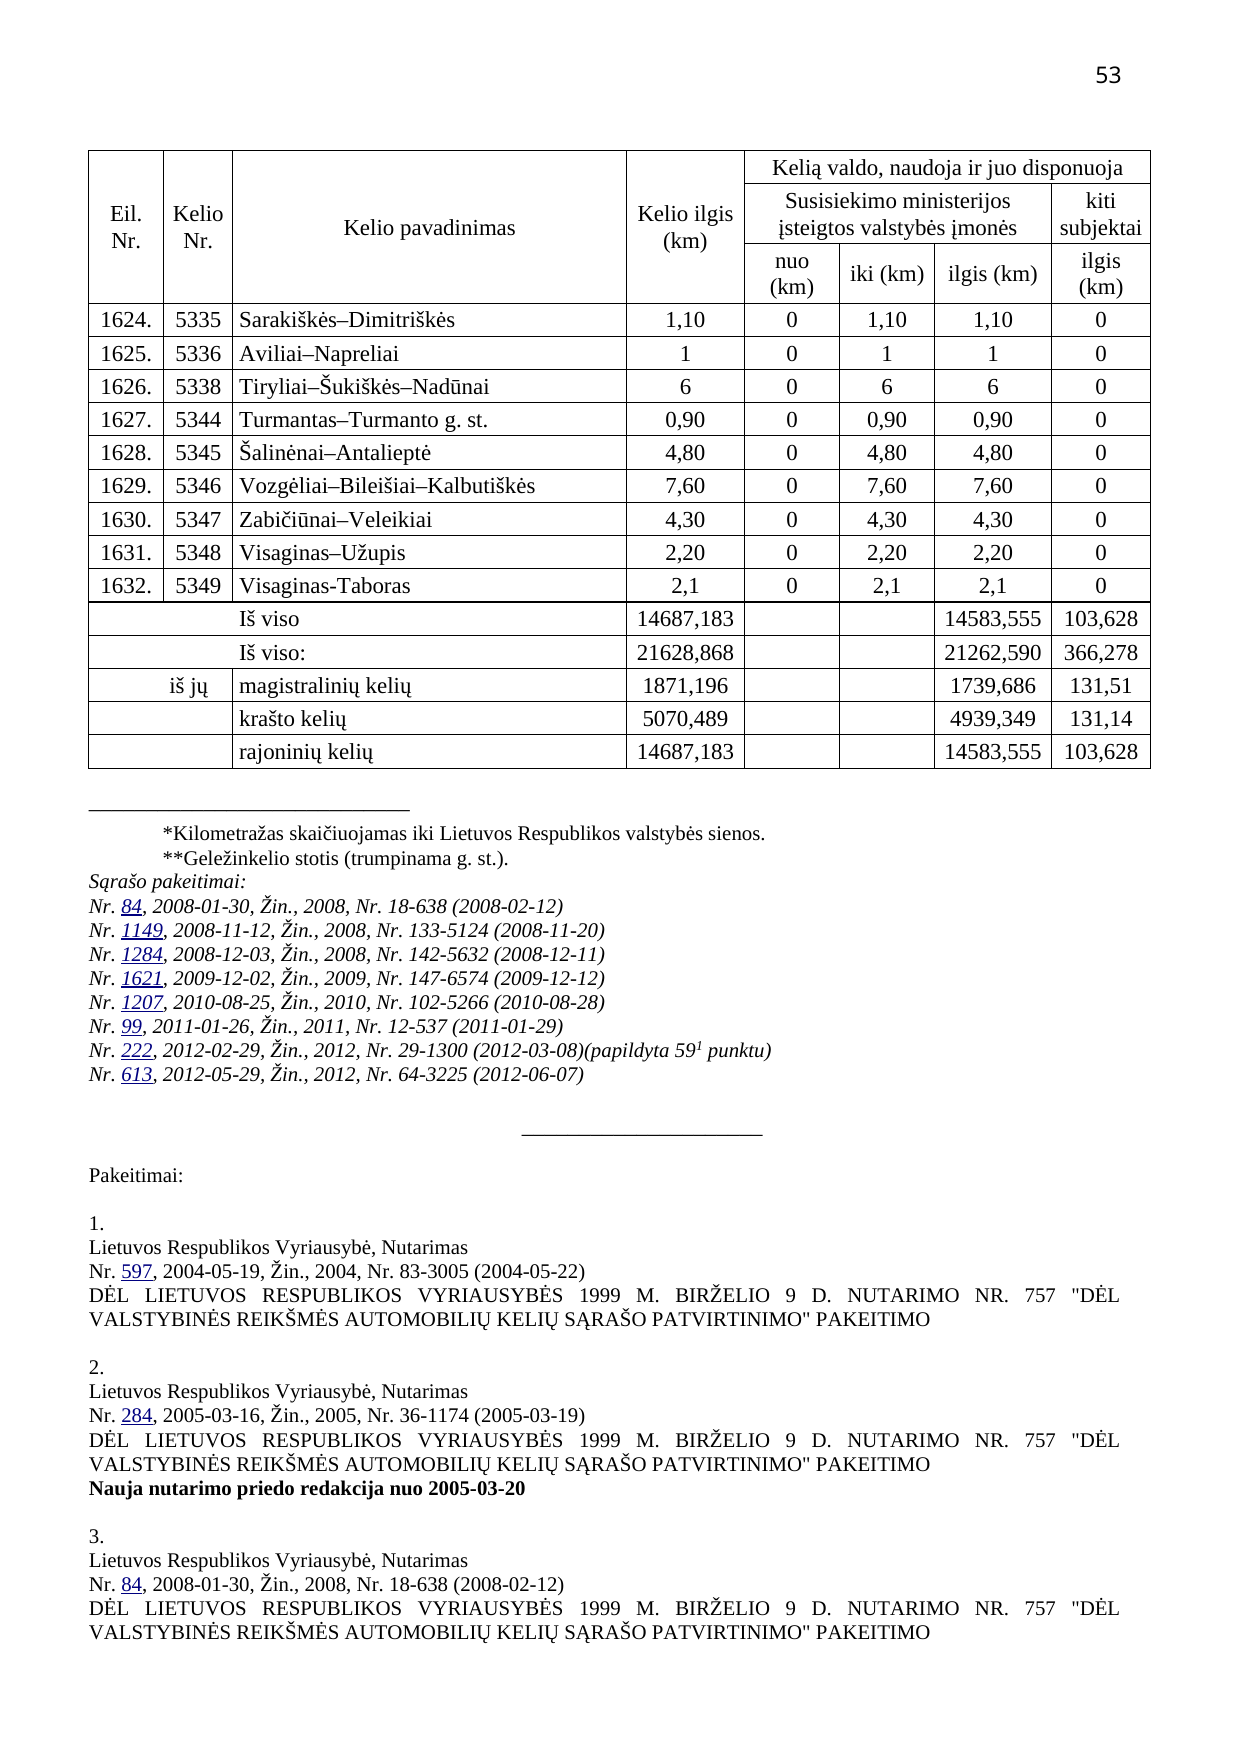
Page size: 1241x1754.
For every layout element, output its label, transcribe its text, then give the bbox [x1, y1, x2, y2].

text Sąrašo pakeitimai: [89, 869, 1121, 893]
table_cell Vozgėliai–Bileišiai–Kalbutiškės [233, 470, 626, 502]
table_cell 2,20 [935, 536, 1051, 568]
table_cell [840, 669, 934, 701]
text Pakeitimai: [89, 1163, 1121, 1187]
text Nr. 1207, 2010-08-25, Žin., 2010, Nr. 102-5266 (2010-08-28) [89, 990, 1121, 1014]
table_cell 7,60 [935, 470, 1051, 502]
table_cell [840, 636, 934, 668]
text 1. [89, 1211, 1121, 1235]
table_cell 5345 [164, 436, 232, 468]
table_cell 5349 [164, 569, 232, 601]
table_cell 0 [1052, 436, 1150, 468]
table_cell 0 [1052, 569, 1150, 601]
text DĖL LIETUVOS RESPUBLIKOS VYRIAUSYBĖS 1999 M. BIRŽELIO 9 D. NUTARIMO NR. 757 "DĖL VALSTYBINĖS REIKŠMĖS AUTOMOBILIŲ KELIŲ SĄRAŠO PATVIRTINIMO" PAKEITIMO [89, 1427, 1121, 1476]
table_cell 6 [627, 370, 744, 402]
table_header Kelią valdo, naudoja ir juo disponuoja [745, 151, 1150, 183]
table_cell 103,628 [1052, 603, 1150, 635]
text Lietuvos Respublikos Vyriausybė, Nutarimas [89, 1379, 1121, 1403]
table_cell 0,90 [840, 403, 934, 435]
table_cell 0 [745, 470, 839, 502]
table_cell 4,80 [935, 436, 1051, 468]
table_cell 1 [935, 337, 1051, 369]
table_cell [745, 702, 839, 734]
table_cell 103,628 [1052, 735, 1150, 768]
text Nr. 1149, 2008-11-12, Žin., 2008, Nr. 133-5124 (2008-11-20) [89, 918, 1121, 942]
table_cell 0 [745, 337, 839, 369]
table_cell 0 [745, 436, 839, 468]
table_cell [163, 603, 233, 635]
text *Kilometražas skaičiuojamas iki Lietuvos Respublikos valstybės sienos. [89, 821, 1121, 845]
table_cell 1,10 [935, 304, 1051, 336]
text Nr. 1621, 2009-12-02, Žin., 2009, Nr. 147-6574 (2009-12-12) [89, 966, 1121, 990]
table_cell 2,1 [935, 569, 1051, 601]
table_cell 14687,183 [627, 603, 744, 635]
table_cell 2,20 [840, 536, 934, 568]
table_cell 0 [1052, 403, 1150, 435]
table_cell 21262,590 [935, 636, 1051, 668]
table_cell krašto kelių [233, 702, 626, 734]
text DĖL LIETUVOS RESPUBLIKOS VYRIAUSYBĖS 1999 M. BIRŽELIO 9 D. NUTARIMO NR. 757 "DĖL VALSTYBINĖS REIKŠMĖS AUTOMOBILIŲ KELIŲ SĄRAŠO PATVIRTINIMO" PAKEITIMO [89, 1596, 1121, 1644]
table_cell 14583,555 [935, 735, 1051, 768]
text Nr. 597, 2004-05-19, Žin., 2004, Nr. 83-3005 (2004-05-22) [89, 1259, 1121, 1283]
text Nauja nutarimo priedo redakcija nuo 2005-03-20 [89, 1476, 1121, 1500]
table_cell 6 [935, 370, 1051, 402]
text Nr. 84, 2008-01-30, Žin., 2008, Nr. 18-638 (2008-02-12) [89, 893, 1121, 918]
table_cell 5070,489 [627, 702, 744, 734]
table_cell Visaginas-Taboras [233, 569, 626, 601]
table_cell 1632. [89, 569, 163, 601]
table_cell 14687,183 [627, 735, 744, 768]
table_header Kelio Nr. [164, 151, 232, 302]
table_cell 4939,349 [935, 702, 1051, 734]
table_cell 5347 [164, 503, 232, 535]
text Nr. 613, 2012-05-29, Žin., 2012, Nr. 64-3225 (2012-06-07) [89, 1062, 1121, 1086]
text Nr. 84, 2008-01-30, Žin., 2008, Nr. 18-638 (2008-02-12) [89, 1572, 1121, 1596]
table_cell 1631. [89, 536, 163, 568]
table_header Kelio pavadinimas [233, 151, 626, 302]
table_cell 1 [840, 337, 934, 369]
table_cell 131,51 [1052, 669, 1150, 701]
text 3. [89, 1524, 1121, 1548]
table_cell 0 [1052, 536, 1150, 568]
table_cell [745, 636, 839, 668]
table_cell [745, 669, 839, 701]
table_cell 1629. [89, 470, 163, 502]
table_cell magistralinių kelių [233, 669, 626, 701]
table_cell [840, 702, 934, 734]
table_cell [89, 603, 163, 635]
table_cell 1628. [89, 436, 163, 468]
table_cell 4,30 [627, 503, 744, 535]
table_cell Sarakiškės–Dimitriškės [233, 304, 626, 336]
text Nr. 99, 2011-01-26, Žin., 2011, Nr. 12-537 (2011-01-29) [89, 1014, 1121, 1038]
table_header Kelio ilgis (km) [627, 151, 744, 302]
table_cell 0 [745, 569, 839, 601]
table_cell ilgis (km) [935, 244, 1051, 302]
table_cell 1739,686 [935, 669, 1051, 701]
table_cell Iš viso: [233, 636, 626, 668]
text –––––––––––––––––––––––––––– [89, 795, 1121, 821]
table_cell 7,60 [840, 470, 934, 502]
table_cell kiti subjektai [1052, 184, 1150, 243]
table_cell Šalinėnai–Antalieptė [233, 436, 626, 468]
table_cell [745, 603, 839, 635]
table_cell 1624. [89, 304, 163, 336]
table_cell [163, 636, 233, 668]
table_cell 21628,868 [627, 636, 744, 668]
text **Geležinkelio stotis (trumpinama g. st.). [89, 845, 1121, 869]
table_cell 366,278 [1052, 636, 1150, 668]
table_cell Turmantas–Turmanto g. st. [233, 403, 626, 435]
table_header Eil. Nr. [89, 151, 163, 302]
table_cell 0 [745, 304, 839, 336]
table_cell 0 [745, 536, 839, 568]
table_cell 5346 [164, 470, 232, 502]
text DĖL LIETUVOS RESPUBLIKOS VYRIAUSYBĖS 1999 M. BIRŽELIO 9 D. NUTARIMO NR. 757 "DĖL VALSTYBINĖS REIKŠMĖS AUTOMOBILIŲ KELIŲ SĄRAŠO PATVIRTINIMO" PAKEITIMO [89, 1283, 1121, 1331]
table_cell 4,30 [935, 503, 1051, 535]
table_cell 2,1 [627, 569, 744, 601]
table_cell iki (km) [840, 244, 934, 302]
table_cell Visaginas–Užupis [233, 536, 626, 568]
table_cell 7,60 [627, 470, 744, 502]
table_cell 0 [1052, 304, 1150, 336]
table_cell 5348 [164, 536, 232, 568]
table_cell 1626. [89, 370, 163, 402]
text Nr. 1284, 2008-12-03, Žin., 2008, Nr. 142-5632 (2008-12-11) [89, 942, 1121, 966]
table_cell 2,1 [840, 569, 934, 601]
text Lietuvos Respublikos Vyriausybė, Nutarimas [89, 1548, 1121, 1572]
table_cell [745, 735, 839, 768]
table_cell 5344 [164, 403, 232, 435]
table_cell rajoninių kelių [233, 735, 626, 768]
text _____________________ [89, 1112, 1121, 1139]
table_cell [89, 636, 163, 668]
table_cell 0 [1052, 503, 1150, 535]
table_cell 0 [745, 370, 839, 402]
table_cell [89, 669, 163, 701]
table_cell 0 [1052, 370, 1150, 402]
table_cell 131,14 [1052, 702, 1150, 734]
table_cell [89, 735, 163, 768]
table_cell Tiryliai–Šukiškės–Nadūnai [233, 370, 626, 402]
table_cell nuo (km) [745, 244, 839, 302]
table_cell 0 [745, 403, 839, 435]
table_cell [840, 735, 934, 768]
table_cell 1,10 [840, 304, 934, 336]
table_cell 0 [1052, 470, 1150, 502]
table_cell 0 [745, 503, 839, 535]
table_cell 1630. [89, 503, 163, 535]
table_cell 5336 [164, 337, 232, 369]
table_cell 1625. [89, 337, 163, 369]
text 2. [89, 1355, 1121, 1379]
text Nr. 222, 2012-02-29, Žin., 2012, Nr. 29-1300 (2012-03-08)(papildyta 591 punktu) [89, 1038, 1121, 1062]
table_cell 5338 [164, 370, 232, 402]
table_cell iš jų [163, 669, 232, 701]
table_cell 6 [840, 370, 934, 402]
table_cell [163, 735, 232, 768]
table_cell 4,80 [627, 436, 744, 468]
table_cell ilgis (km) [1052, 244, 1150, 302]
table_cell 4,80 [840, 436, 934, 468]
table_cell Aviliai–Napreliai [233, 337, 626, 369]
table_cell 5335 [164, 304, 232, 336]
table_cell [163, 702, 232, 734]
table_cell [89, 702, 163, 734]
table_cell 0,90 [627, 403, 744, 435]
table_cell 1,10 [627, 304, 744, 336]
text Nr. 284, 2005-03-16, Žin., 2005, Nr. 36-1174 (2005-03-19) [89, 1403, 1121, 1427]
table_cell Iš viso [233, 603, 626, 635]
table_cell 2,20 [627, 536, 744, 568]
table_cell Susisiekimo ministerijos įsteigtos valstybės įmonės [745, 184, 1051, 243]
table_cell Zabičiūnai–Veleikiai [233, 503, 626, 535]
table_cell 1627. [89, 403, 163, 435]
table_cell 0,90 [935, 403, 1051, 435]
table_cell 1 [627, 337, 744, 369]
table_cell 14583,555 [935, 603, 1051, 635]
table_cell [840, 603, 934, 635]
table_cell 1871,196 [627, 669, 744, 701]
table_cell 4,30 [840, 503, 934, 535]
table_cell 0 [1052, 337, 1150, 369]
text Lietuvos Respublikos Vyriausybė, Nutarimas [89, 1235, 1121, 1259]
